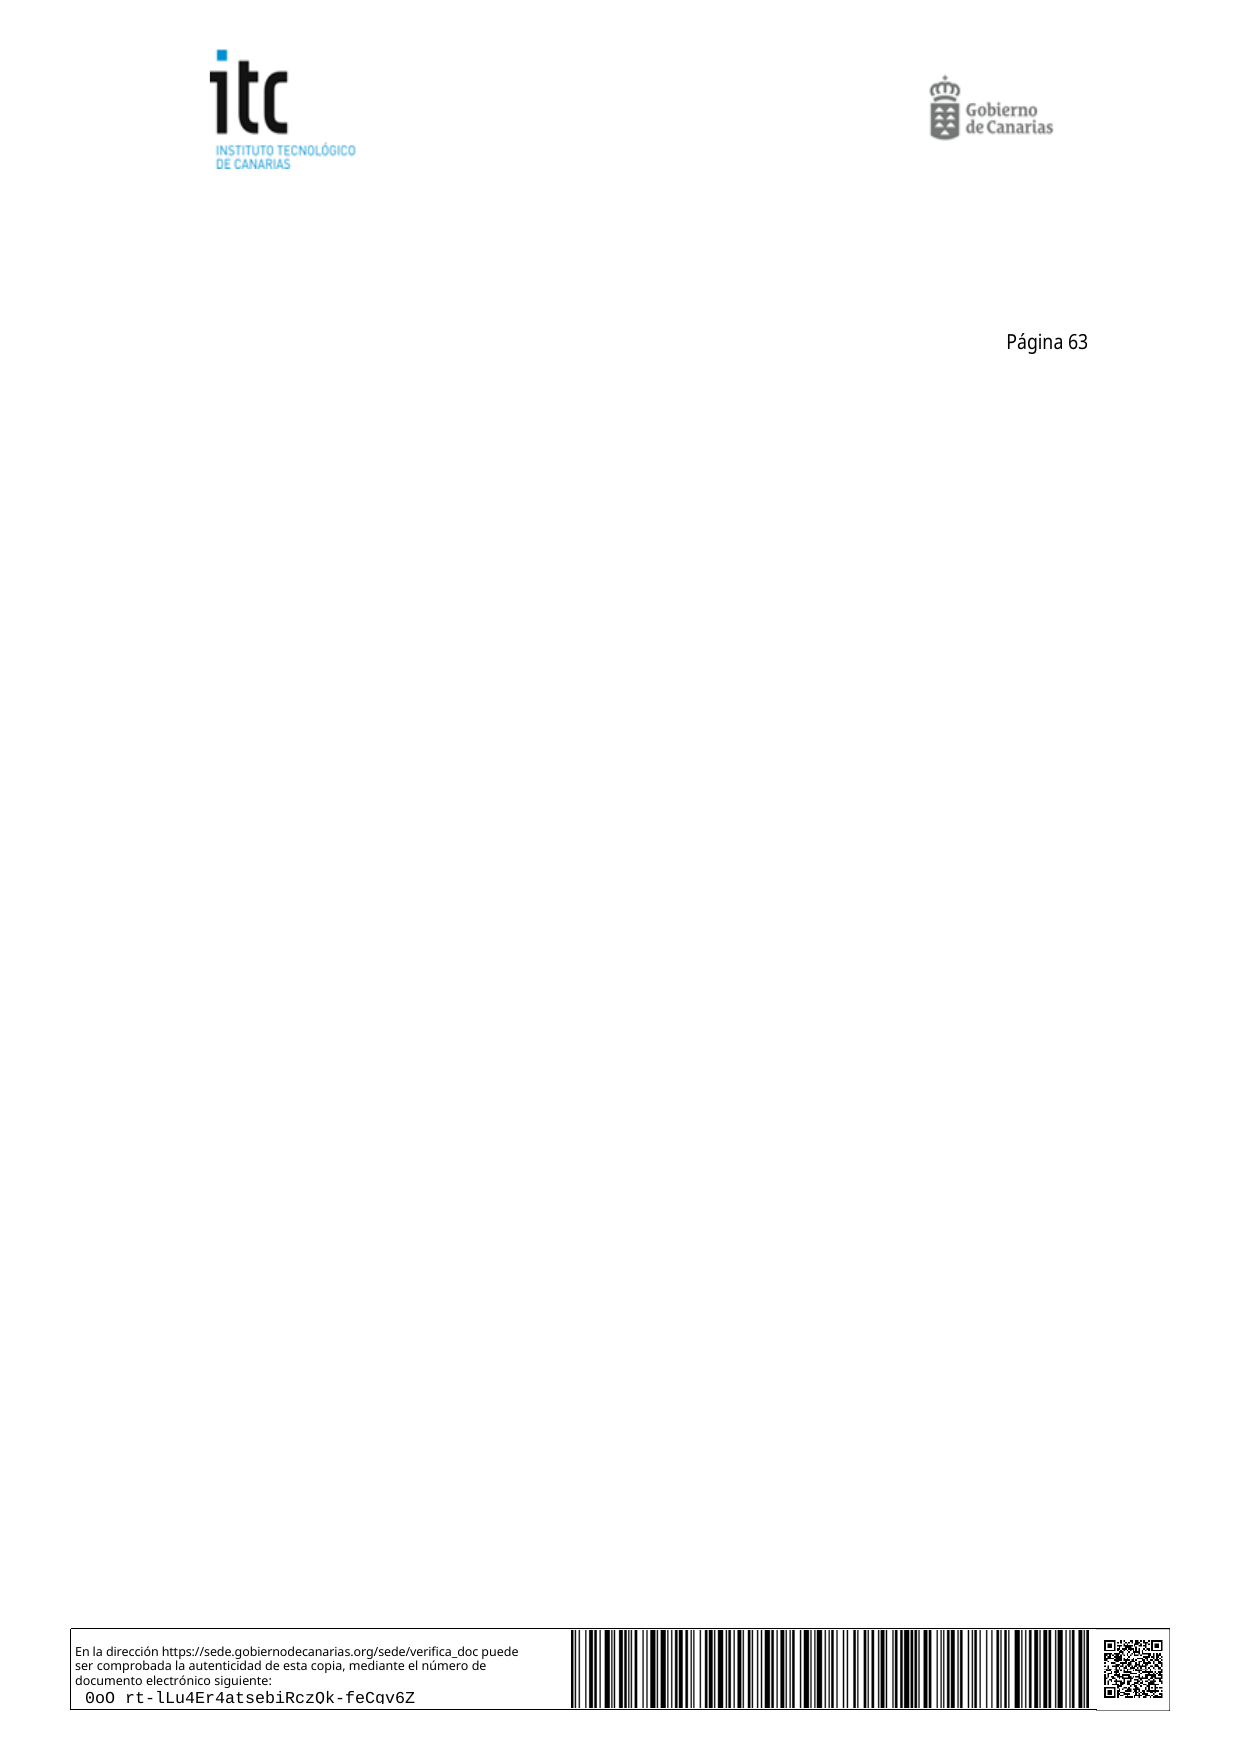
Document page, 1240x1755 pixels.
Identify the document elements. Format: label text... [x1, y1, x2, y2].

text Página 63 [58, 327, 1088, 356]
